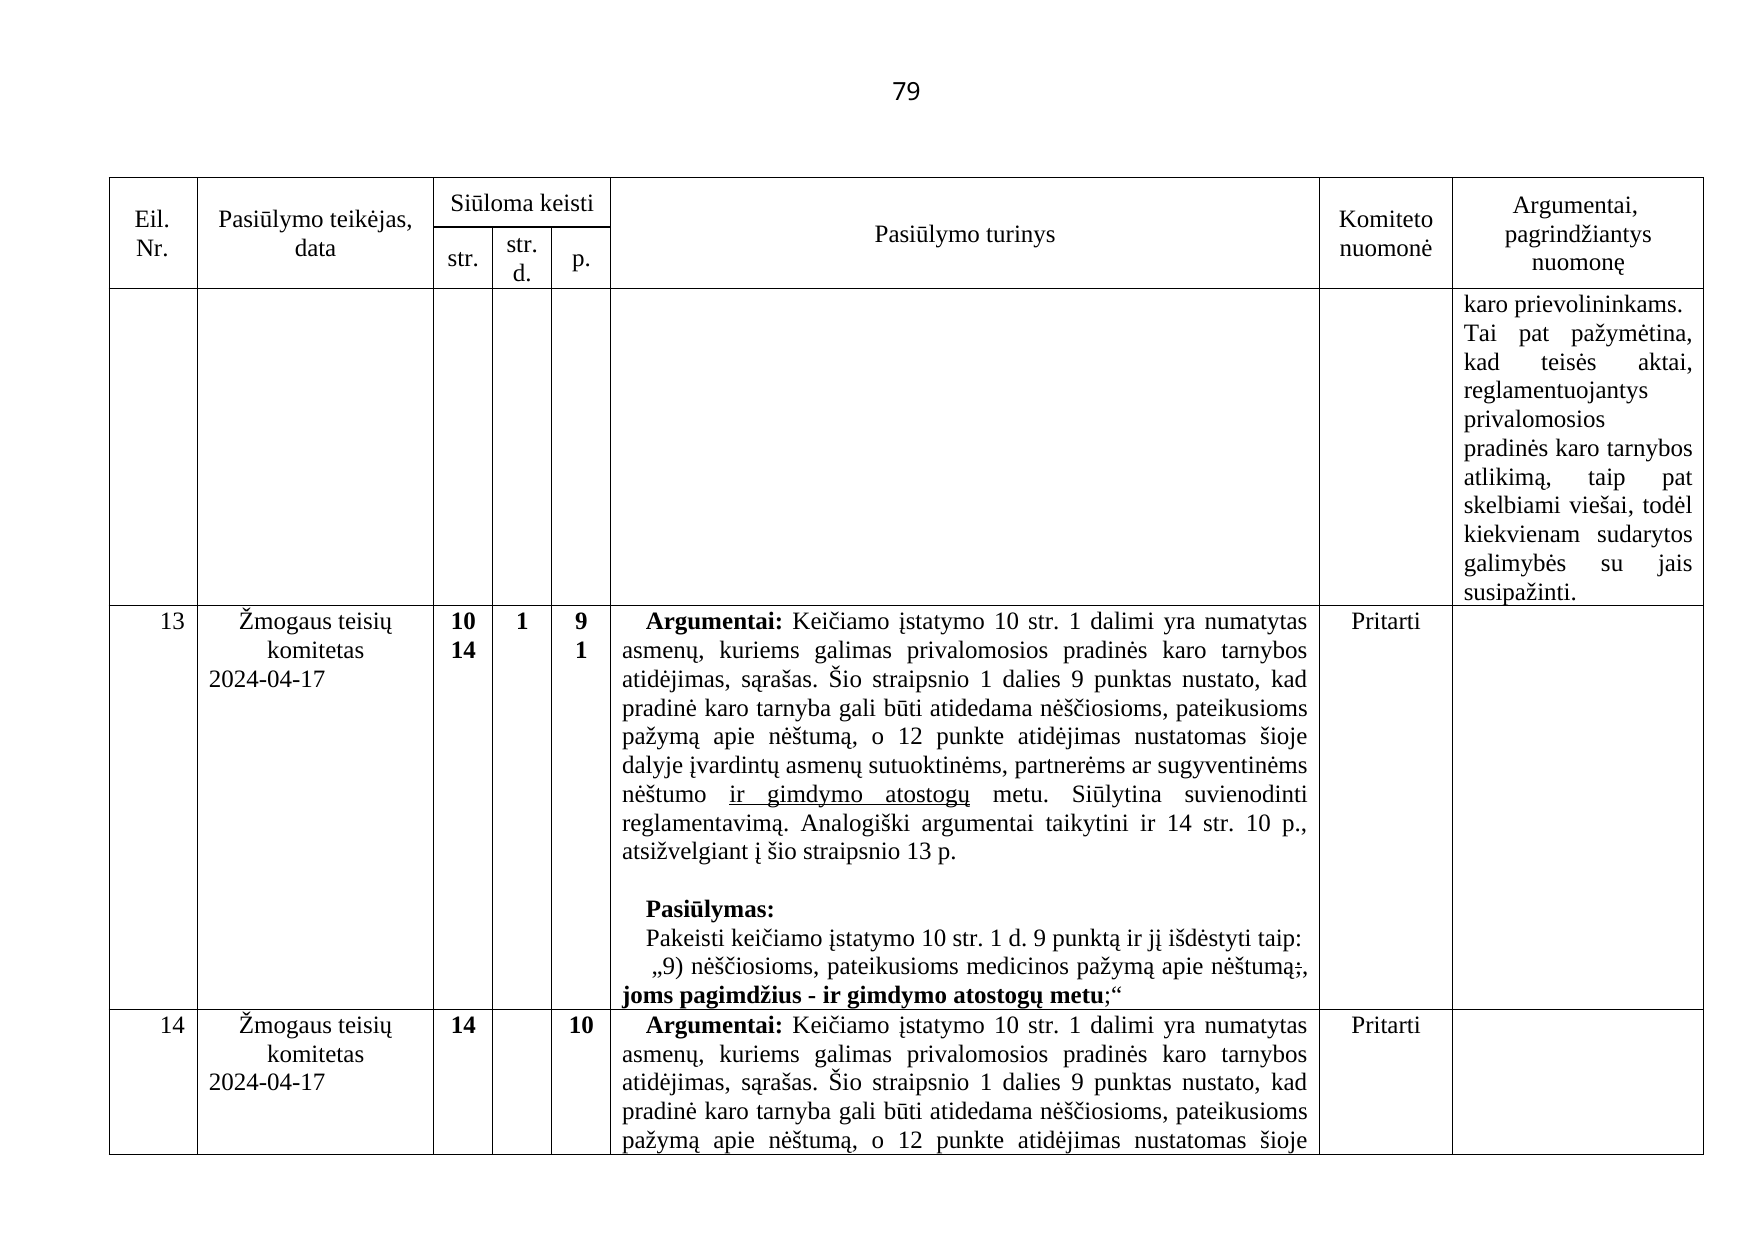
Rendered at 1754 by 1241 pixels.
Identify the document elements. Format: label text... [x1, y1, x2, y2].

table_cell 10 14 [434, 606, 492, 1009]
table_cell 10 [552, 1010, 610, 1154]
table_cell 14 [434, 1010, 492, 1154]
table_cell [1320, 289, 1452, 605]
table_header Pasiūlymo turinys [611, 178, 1319, 288]
table_cell 14 [110, 1010, 197, 1154]
table_cell 9 1 [552, 606, 610, 1009]
table_cell [552, 289, 610, 605]
table_header Eil. Nr. [110, 178, 197, 288]
table_cell str. [434, 228, 492, 288]
table_cell Žmogaus teisių komitetas 2024-04-17 [198, 1010, 433, 1154]
table_cell [198, 289, 433, 605]
table_cell [493, 1010, 551, 1154]
table_header Pasiūlymo teikėjas, data [198, 178, 433, 288]
table_cell [434, 289, 492, 605]
table_cell p. [552, 228, 610, 288]
table_cell str. d. [493, 228, 551, 288]
table_cell Pritarti [1320, 1010, 1452, 1154]
table_cell [1453, 606, 1703, 1009]
table_cell Žmogaus teisių komitetas 2024-04-17 [198, 606, 433, 1009]
table_header Argumentai, pagrindžiantys nuomonę [1453, 178, 1703, 288]
table_header Siūloma keisti [434, 178, 610, 226]
table_cell karo prievolininkams. Tai pat pažymėtina, kad teisės aktai, reglamentuojantys privalomosios pradinės karo tarnybos atlikimą, taip pat skelbiami viešai, todėl kiekvienam sudarytos galimybės su jais susipažinti. [1453, 289, 1703, 605]
table_header Komiteto nuomonė [1320, 178, 1452, 288]
table_cell [1453, 1010, 1703, 1154]
table_cell Argumentai: Keičiamo įstatymo 10 str. 1 dalimi yra numatytas asmenų, kuriems galimas privalomosios pradinės karo tarnybos atidėjimas, sąrašas. Šio straipsnio 1 dalies 9 punktas nustato, kad pradinė karo tarnyba gali būti atidedama nėščiosioms, pateikusioms pažymą apie nėštumą, o 12 punkte atidėjimas nustatomas šioje [611, 1010, 1319, 1154]
table_cell Pritarti [1320, 606, 1452, 1009]
table_cell [611, 289, 1319, 605]
table_cell 1 [493, 606, 551, 1009]
table_cell 13 [110, 606, 197, 1009]
table_cell Argumentai: Keičiamo įstatymo 10 str. 1 dalimi yra numatytas asmenų, kuriems galimas privalomosios pradinės karo tarnybos atidėjimas, sąrašas. Šio straipsnio 1 dalies 9 punktas nustato, kad pradinė karo tarnyba gali būti atidedama nėščiosioms, pateikusioms pažymą apie nėštumą, o 12 punkte atidėjimas nustatomas šioje dalyje įvardintų asmenų sutuoktinėms, partnerėms ar sugyventinėms nėštumo ir gimdymo atostogų metu. Siūlytina suvienodinti reglamentavimą. Analogiški argumentai taikytini ir 14 str. 10 p., atsižvelgiant į šio straipsnio 13 p. Pasiūlymas: Pakeisti keičiamo įstatymo 10 str. 1 d. 9 punktą ir jį išdėstyti taip: „9) nėščiosioms, pateikusioms medicinos pažymą apie nėštumą;, joms pagimdžius - ir gimdymo atostogų metu;“ [611, 606, 1319, 1009]
table_cell [110, 289, 197, 605]
table_cell [493, 289, 551, 605]
